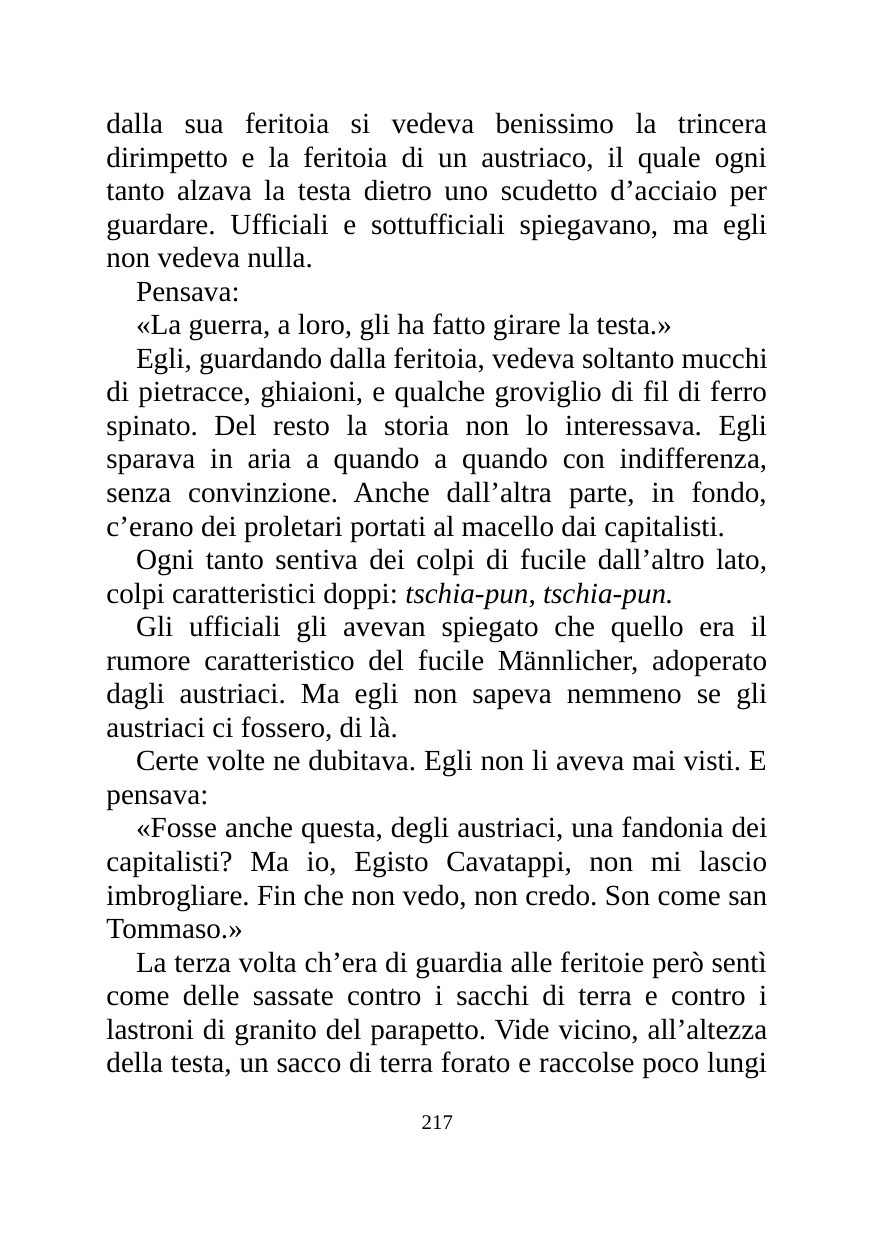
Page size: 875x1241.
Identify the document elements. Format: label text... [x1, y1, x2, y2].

text Pensava: [106, 274, 768, 307]
text Certe volte ne dubitava. Egli non li aveva mai visti. E pensava: [106, 743, 768, 811]
text La terza volta ch’era di guardia alle feritoie però sentì come delle sassate contro i sacchi di terra e contro i lastroni di granito del parapetto. Vide vicino, all’altezza della testa, un sacco di terra forato e raccolse poco lungi [106, 945, 768, 1079]
text «Fosse anche questa, degli austriaci, una fandonia dei capitalisti? Ma io, Egisto Cavatappi, non mi lascio imbrogliare. Fin che non vedo, non credo. Son come san Tommaso.» [106, 811, 768, 945]
text dalla sua feritoia si vedeva benissimo la trincera dirimpetto e la feritoia di un austriaco, il quale ogni tanto alzava la testa dietro uno scudetto d’acciaio per guardare. Ufficiali e sottufficiali spiegavano, ma egli non vedeva nulla. [106, 106, 768, 274]
text Gli ufficiali gli avevan spiegato che quello era il rumore caratteristico del fucile Männlicher, adoperato dagli austriaci. Ma egli non sapeva nemmeno se gli austriaci ci fossero, di là. [106, 609, 768, 743]
text «La guerra, a loro, gli ha fatto girare la testa.» [106, 307, 768, 341]
text Ogni tanto sentiva dei colpi di fucile dall’altro lato, colpi caratteristici doppi: tschia-pun, tschia-pun. [106, 542, 768, 609]
text Egli, guardando dalla feritoia, vedeva soltanto mucchi di pietracce, ghiaioni, e qualche groviglio di fil di ferro spinato. Del resto la storia non lo interessava. Egli sparava in aria a quando a quando con indifferenza, senza convinzione. Anche dall’altra parte, in fondo, c’erano dei proletari portati al macello dai capitalisti. [106, 341, 768, 542]
